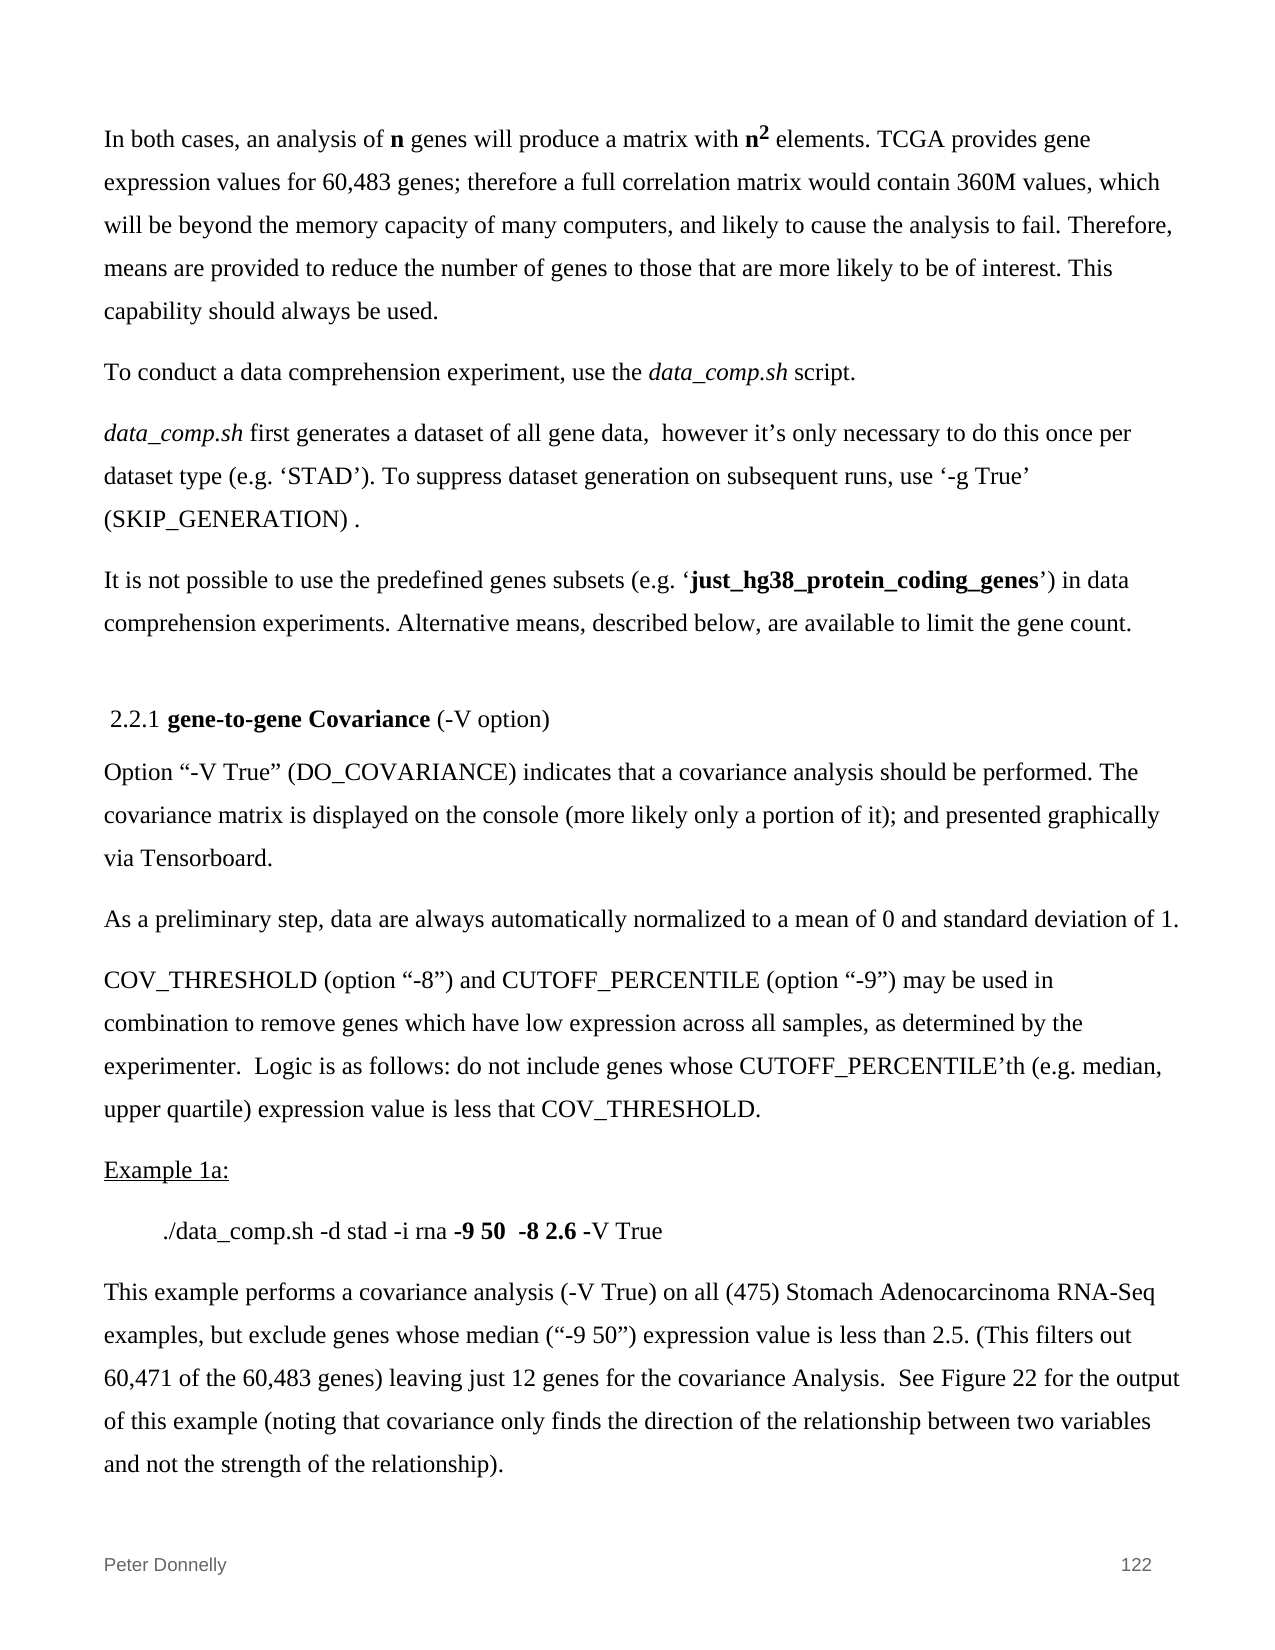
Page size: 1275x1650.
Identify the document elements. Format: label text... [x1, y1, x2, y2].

text ./data_comp.sh -d stad -i rna -9 50 -8 2.6 -V True [162, 1216, 1181, 1244]
text COV_THRESHOLD (option “-8”) and CUTOFF_PERCENTILE (option “-9”) may be used in combination to remove genes which have low expression across all samples, as determined by the experimenter. Logic is as follows: do not include genes whose CUTOFF_PERCENTILE’th (e.g. median, upper quartile) expression value is less that COV_THRESHOLD. [103, 965, 1181, 1123]
text In both cases, an analysis of n genes will produce a matrix with n2 elements. TCGA provides gene expression values for 60,483 genes; therefore a full correlation matrix would contain 360M values, which will be beyond the memory capacity of many computers, and likely to cause the analysis to fail. Therefore, means are provided to reduce the number of genes to those that are more likely to be of interest. This capability should always be used. [103, 120, 1181, 325]
text Option “-V True” (DO_COVARIANCE) indicates that a covariance analysis should be performed. The covariance matrix is displayed on the console (more likely only a portion of it); and presented graphically via Tensorboard. [103, 757, 1181, 872]
subtitle gene-to-gene Covariance (-V option) [103, 704, 1181, 733]
text data_comp.sh first generates a dataset of all gene data, however it’s only necessary to do this once per dataset type (e.g. ‘STAD’). To suppress dataset generation on subsequent runs, use ‘-g True’ (SKIP_GENERATION) . [103, 418, 1181, 533]
text It is not possible to use the predefined genes subsets (e.g. ‘just_hg38_protein_coding_genes’) in data comprehension experiments. Alternative means, described below, are available to limit the gene count. [103, 565, 1181, 637]
text As a preliminary step, data are always automatically normalized to a mean of 0 and standard deviation of 1. [103, 904, 1181, 933]
text Example 1a: [103, 1155, 1181, 1184]
text To conduct a data comprehension experiment, use the data_comp.sh script. [103, 357, 1181, 386]
text This example performs a covariance analysis (-V True) on all (475) Stomach Adenocarcinoma RNA-Seq examples, but exclude genes whose median (“-9 50”) expression value is less than 2.5. (This filters out 60,471 of the 60,483 genes) leaving just 12 genes for the covariance Analysis. See Figure 22 for the output of this example (noting that covariance only finds the direction of the relationship between two variables and not the strength of the relationship). [103, 1277, 1181, 1478]
